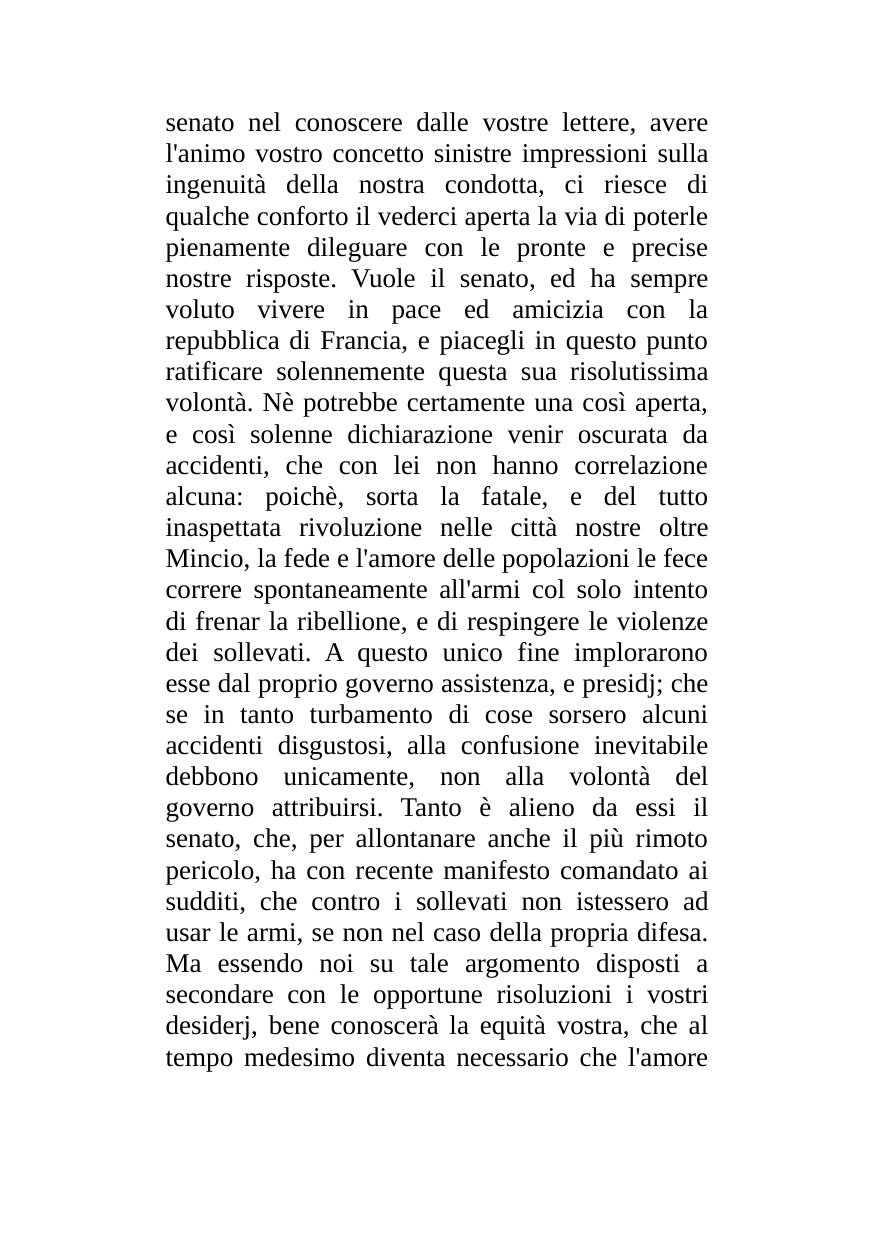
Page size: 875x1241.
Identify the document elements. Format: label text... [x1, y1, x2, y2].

text senato nel conoscere dalle vostre lettere, avere l'animo vostro concetto sinistre impressioni sulla ingenuità della nostra condotta, ci riesce di qualche conforto il vederci aperta la via di poterle pienamente dileguare con le pronte e precise nostre risposte. Vuole il senato, ed ha sempre voluto vivere in pace ed amicizia con la repubblica di Francia, e piacegli in questo punto ratificare solennemente questa sua risolutissima volontà. Nè potrebbe certamente una così aperta, e così solenne dichiarazione venir oscurata da accidenti, che con lei non hanno correlazione alcuna: poichè, sorta la fatale, e del tutto inaspettata rivoluzione nelle città nostre oltre Mincio, la fede e l'amore delle popolazioni le fece correre spontaneamente all'armi col solo intento di frenar la ribellione, e di respingere le violenze dei sollevati. A questo unico fine implorarono esse dal proprio governo assistenza, e presidj; che se in tanto turbamento di cose sorsero alcuni accidenti disgustosi, alla confusione inevitabile debbono unicamente, non alla volontà del governo attribuirsi. Tanto è alieno da essi il senato, che, per allontanare anche il più rimoto pericolo, ha con recente manifesto comandato ai sudditi, che contro i sollevati non istessero ad usar le armi, se non nel caso della propria difesa. Ma essendo noi su tale argomento disposti a secondare con le opportune risoluzioni i vostri desiderj, bene conoscerà la equità vostra, che al tempo medesimo diventa necessario che l'amore [165, 106, 709, 1072]
